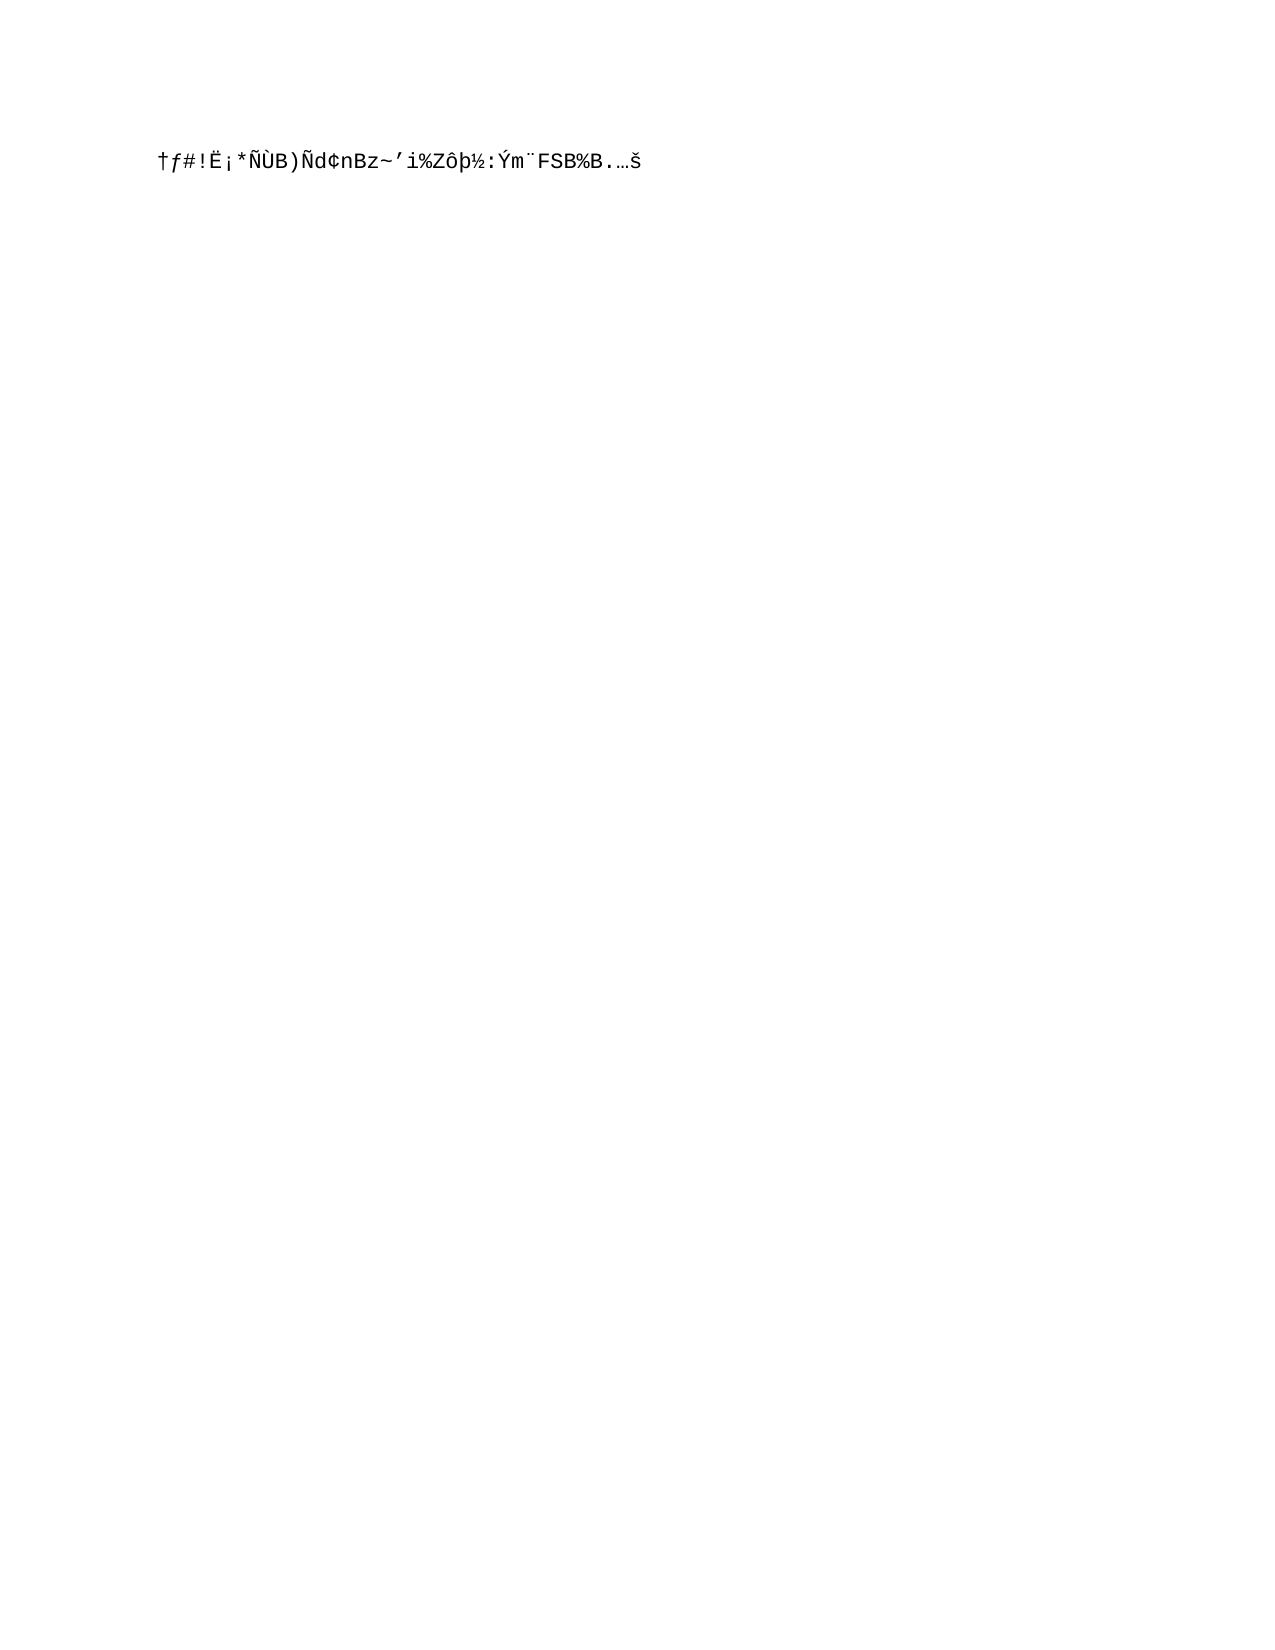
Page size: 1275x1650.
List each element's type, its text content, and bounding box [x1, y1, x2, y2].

text †ƒ#!Ë¡*ÑÙB)Ñd¢nBz~’i%Zôþ½:Ým¨FSB%B.…š [156, 150, 1118, 175]
